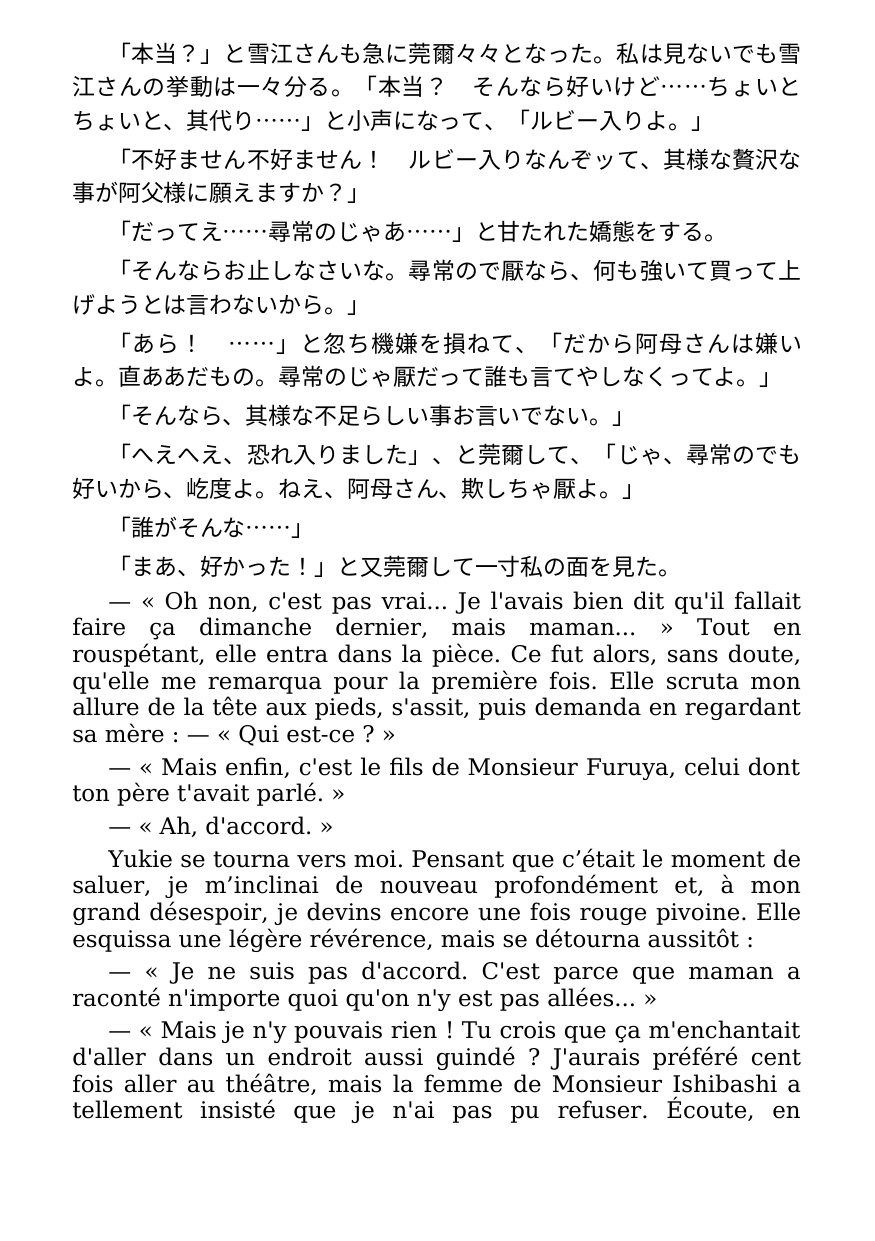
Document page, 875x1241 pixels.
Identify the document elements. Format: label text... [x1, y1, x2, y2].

text 「だってえ……尋常のじゃあ……」と甘たれた嬌態をする。 [72, 214, 802, 247]
text 「本当？」と雪江さんも急に莞爾々々となった。私は見ないでも雪江さんの挙動は一々分る。「本当？ そんなら好いけど……ちょいとちょいと、其代り……」と小声になって、「ルビー入りよ。」 [72, 36, 802, 136]
text — « Je ne suis pas d'accord. C'est parce que maman a raconté n'importe quoi qu'on n'y est pas allées... » [72, 958, 802, 1012]
text 「あら！ ……」と忽ち機嫌を損ねて、「だから阿母さんは嫌いよ。直ああだもの。尋常のじゃ厭だって誰も言てやしなくってよ。」 [72, 326, 802, 392]
text Yukie se tourna vers moi. Pensant que c’était le moment de saluer, je m’inclinai de nouveau profondément et, à mon grand désespoir, je devins encore une fois rouge pivoine. Elle esquissa une légère révérence, mais se détourna aussitôt : [72, 846, 802, 952]
text 「誰がそんな……」 [72, 509, 802, 543]
text 「不好ません不好ません！ ルビー入りなんぞッて、其様な贅沢な事が阿父様に願えますか？」 [72, 142, 802, 208]
text — « Mais je n'y pouvais rien ! Tu crois que ça m'enchantait d'aller dans un endroit aussi guindé ? J'aurais préféré cent fois aller au théâtre, mais la femme de Monsieur Ishibashi a tellement insisté que je n'ai pas pu refuser. Écoute, en [72, 1018, 802, 1124]
text — « Mais enfin, c'est le fils de Monsieur Furuya, celui dont ton père t'avait parlé. » [72, 754, 802, 807]
text 「そんならお止しなさいな。尋常ので厭なら、何も強いて買って上げようとは言わないから。」 [72, 253, 802, 320]
text 「へえへえ、恐れ入りました」、と莞爾して、「じゃ、尋常のでも好いから、屹度よ。ねえ、阿母さん、欺しちゃ厭よ。」 [72, 437, 802, 504]
text — « Ah, d'accord. » [72, 813, 802, 840]
text — « Oh non, c'est pas vrai... Je l'avais bien dit qu'il fallait faire ça dimanche dernier, mais maman... » Tout en rouspétant, elle entra dans la pièce. Ce fut alors, sans doute, qu'elle me remarqua pour la première fois. Elle scruta mon allure de la tête aux pieds, s'assit, puis demanda en regardant sa mère : — « Qui est-ce ? » [72, 588, 802, 748]
text 「そんなら、其様な不足らしい事お言いでない。」 [72, 398, 802, 431]
text 「まあ、好かった！」と又莞爾して一寸私の面を見た。 [72, 549, 802, 582]
